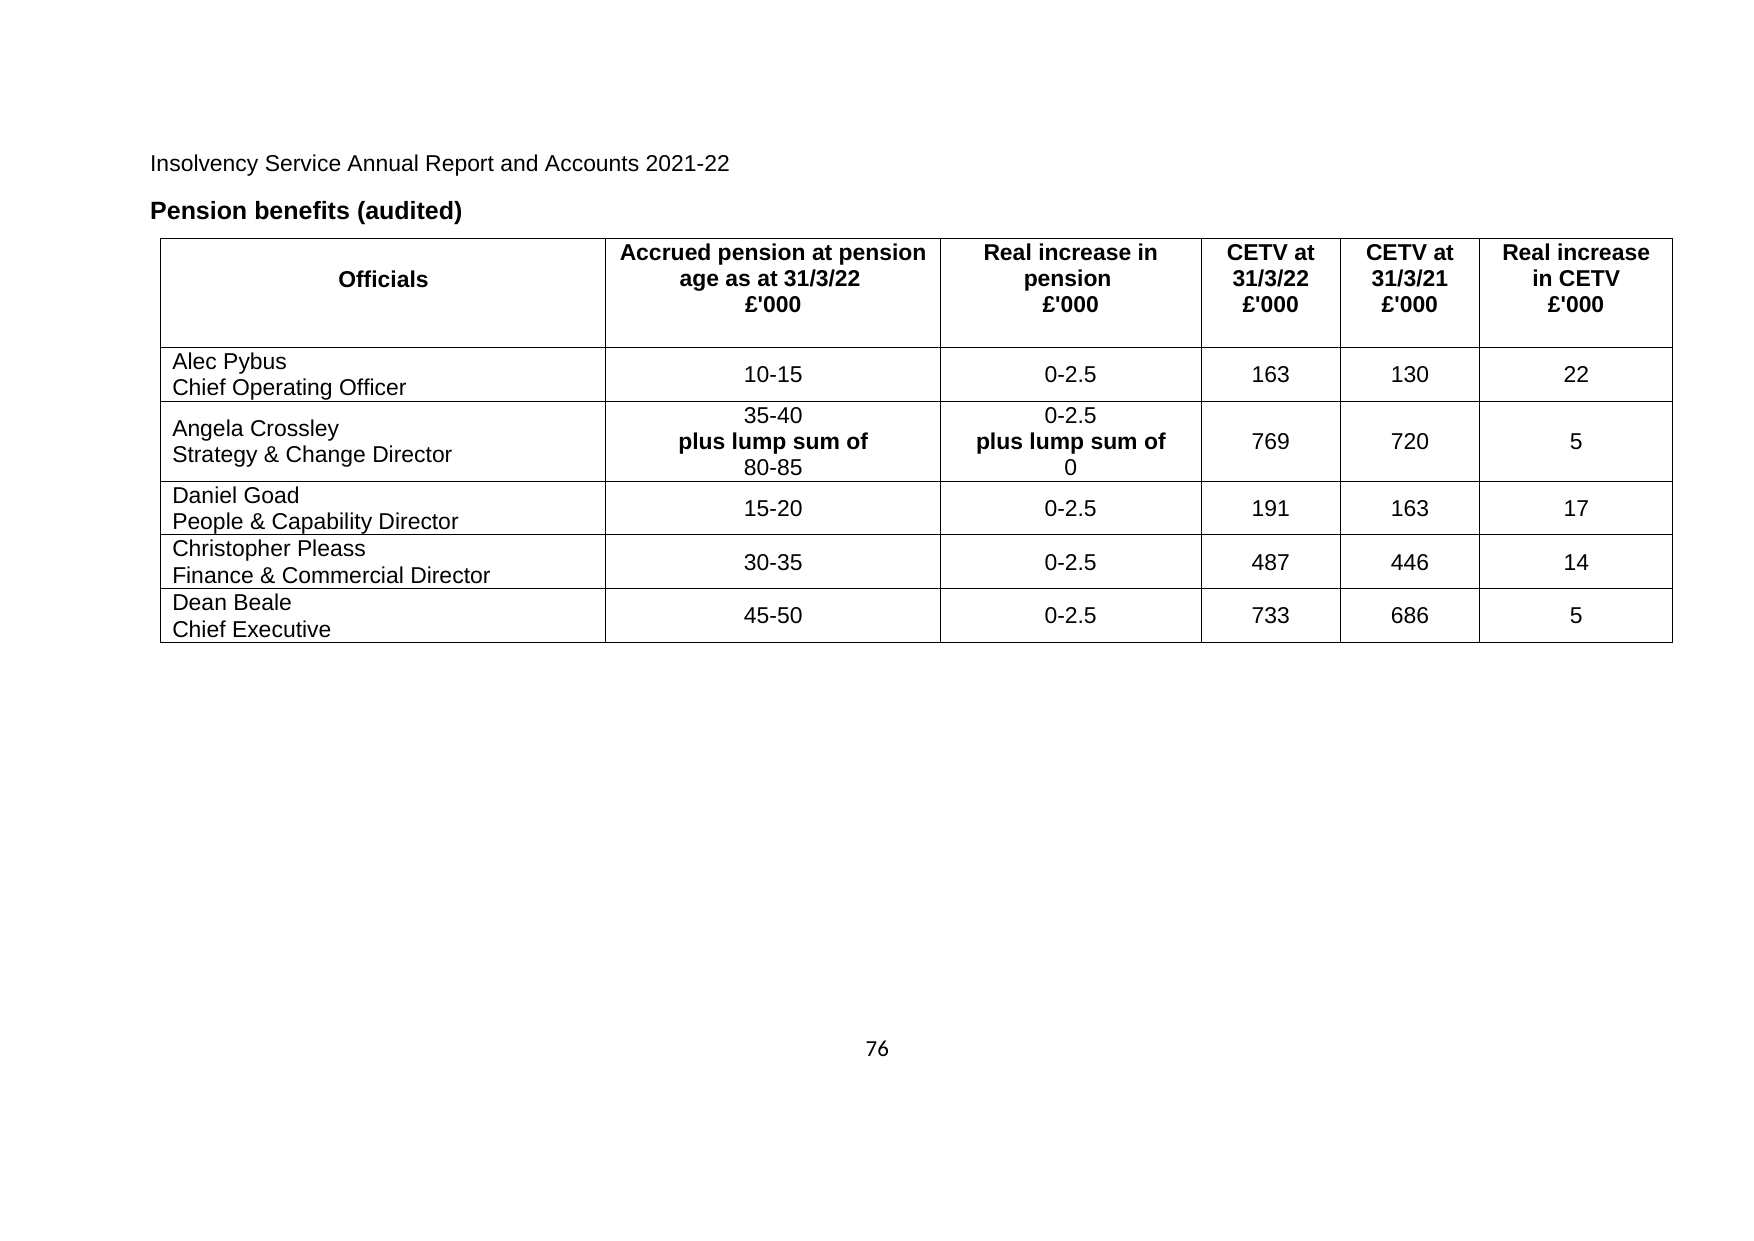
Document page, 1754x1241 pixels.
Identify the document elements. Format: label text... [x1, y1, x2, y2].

table_cell 163 [1202, 348, 1340, 401]
table_cell 0-2.5 [941, 535, 1201, 588]
table_cell Angela Crossley Strategy & Change Director [161, 402, 605, 481]
table_cell 163 [1341, 482, 1479, 534]
table_cell 130 [1341, 348, 1479, 401]
table_cell 733 [1202, 589, 1340, 642]
table_header Real increase in pension £'000 [941, 239, 1201, 347]
table_cell 14 [1480, 535, 1672, 588]
table_cell 769 [1202, 402, 1340, 481]
table_cell Dean Beale Chief Executive [161, 589, 605, 642]
table_cell 0-2.5 [941, 482, 1201, 534]
table_cell Daniel Goad People & Capability Director [161, 482, 605, 534]
subtitle Pension benefits (audited) [150, 196, 1604, 225]
table_cell 35-40 plus lump sum of 80-85 [606, 402, 940, 481]
table_cell 446 [1341, 535, 1479, 588]
table_cell 15-20 [606, 482, 940, 534]
table_cell 45-50 [606, 589, 940, 642]
table_cell Christopher Pleass Finance & Commercial Director [161, 535, 605, 588]
table_header CETV at 31/3/22 £'000 [1202, 239, 1340, 347]
table_cell 191 [1202, 482, 1340, 534]
table_cell 720 [1341, 402, 1479, 481]
table_header Accrued pension at pension age as at 31/3/22 £'000 [606, 239, 940, 347]
table_cell 10-15 [606, 348, 940, 401]
table_cell 0-2.5 [941, 348, 1201, 401]
table_cell 5 [1480, 402, 1672, 481]
table_header Officials [161, 239, 605, 347]
table_header Real increase in CETV £'000 [1480, 239, 1672, 347]
table_cell 0-2.5 plus lump sum of 0 [941, 402, 1201, 481]
table_cell 30-35 [606, 535, 940, 588]
table_cell Alec Pybus Chief Operating Officer [161, 348, 605, 401]
table_cell 5 [1480, 589, 1672, 642]
table_cell 17 [1480, 482, 1672, 534]
table_cell 22 [1480, 348, 1672, 401]
table_cell 686 [1341, 589, 1479, 642]
table_header CETV at 31/3/21 £'000 [1341, 239, 1479, 347]
table_cell 487 [1202, 535, 1340, 588]
table_cell 0-2.5 [941, 589, 1201, 642]
